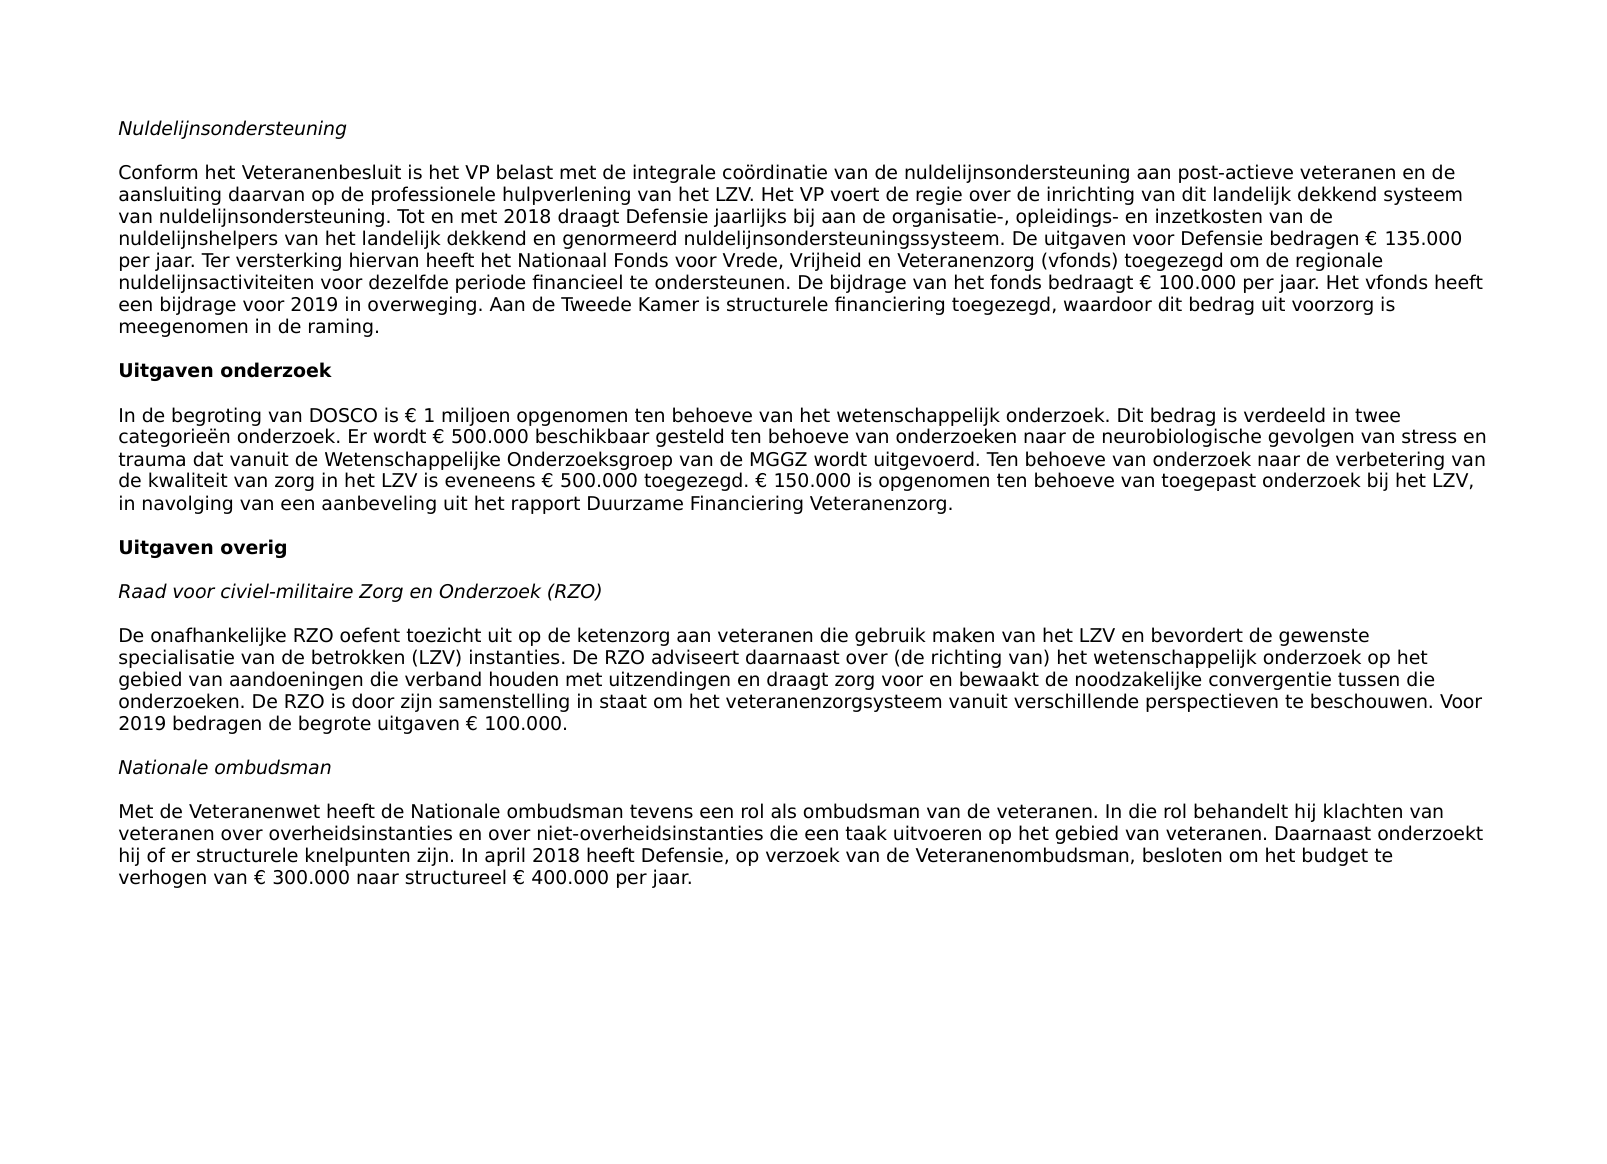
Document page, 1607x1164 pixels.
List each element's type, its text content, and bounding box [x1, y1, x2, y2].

subtitle Nationale ombudsman [118, 757, 1488, 779]
text Met de Veteranenwet heeft de Nationale ombudsman tevens een rol als ombudsman van de veteranen. In die rol behandelt hij klachten van veteranen over overheidsinstanties en over niet-overheidsinstanties die een taak uitvoeren op het gebied van veteranen. Daarnaast onderzoekt hij of er structurele knelpunten zijn. In april 2018 heeft Defensie, op verzoek van de Veteranenombudsman, besloten om het budget te verhogen van € 300.000 naar structureel € 400.000 per jaar. [118, 801, 1488, 889]
subtitle Uitgaven overig [118, 537, 1488, 558]
text Raad voor civiel-militaire Zorg en Onderzoek (RZO) [118, 581, 1488, 603]
subtitle Uitgaven onderzoek [118, 360, 1488, 382]
text Conform het Veteranenbesluit is het VP belast met de integrale coördinatie van de nuldelijnsondersteuning aan post-actieve veteranen en de aansluiting daarvan op de professionele hulpverlening van het LZV. Het VP voert de regie over de inrichting van dit landelijk dekkend systeem van nuldelijnsondersteuning. Tot en met 2018 draagt Defensie jaarlijks bij aan de organisatie-, opleidings- en inzetkosten van de nuldelijnshelpers van het landelijk dekkend en genormeerd nuldelijnsondersteuningssysteem. De uitgaven voor Defensie bedragen € 135.000 per jaar. Ter versterking hiervan heeft het Nationaal Fonds voor Vrede, Vrijheid en Veteranenzorg (vfonds) toegezegd om de regionale nuldelijnsactiviteiten voor dezelfde periode financieel te ondersteunen. De bijdrage van het fonds bedraagt € 100.000 per jaar. Het vfonds heeft een bijdrage voor 2019 in overweging. Aan de Tweede Kamer is structurele financiering toegezegd, waardoor dit bedrag uit voorzorg is meegenomen in de raming. [118, 162, 1488, 338]
subtitle Nuldelijnsondersteuning [118, 118, 1488, 140]
text In de begroting van DOSCO is € 1 miljoen opgenomen ten behoeve van het wetenschappelijk onderzoek. Dit bedrag is verdeeld in twee categorieën onderzoek. Er wordt € 500.000 beschikbaar gesteld ten behoeve van onderzoeken naar de neurobiologische gevolgen van stress en trauma dat vanuit de Wetenschappelijke Onderzoeksgroep van de MGGZ wordt uitgevoerd. Ten behoeve van onderzoek naar de verbetering van de kwaliteit van zorg in het LZV is eveneens € 500.000 toegezegd. € 150.000 is opgenomen ten behoeve van toegepast onderzoek bij het LZV, in navolging van een aanbeveling uit het rapport Duurzame Financiering Veteranenzorg. [118, 404, 1488, 514]
text De onafhankelijke RZO oefent toezicht uit op de ketenzorg aan veteranen die gebruik maken van het LZV en bevordert de gewenste specialisatie van de betrokken (LZV) instanties. De RZO adviseert daarnaast over (de richting van) het wetenschappelijk onderzoek op het gebied van aandoeningen die verband houden met uitzendingen en draagt zorg voor en bewaakt de noodzakelijke convergentie tussen die onderzoeken. De RZO is door zijn samenstelling in staat om het veteranenzorgsysteem vanuit verschillende perspectieven te beschouwen. Voor 2019 bedragen de begrote uitgaven € 100.000. [118, 625, 1488, 735]
